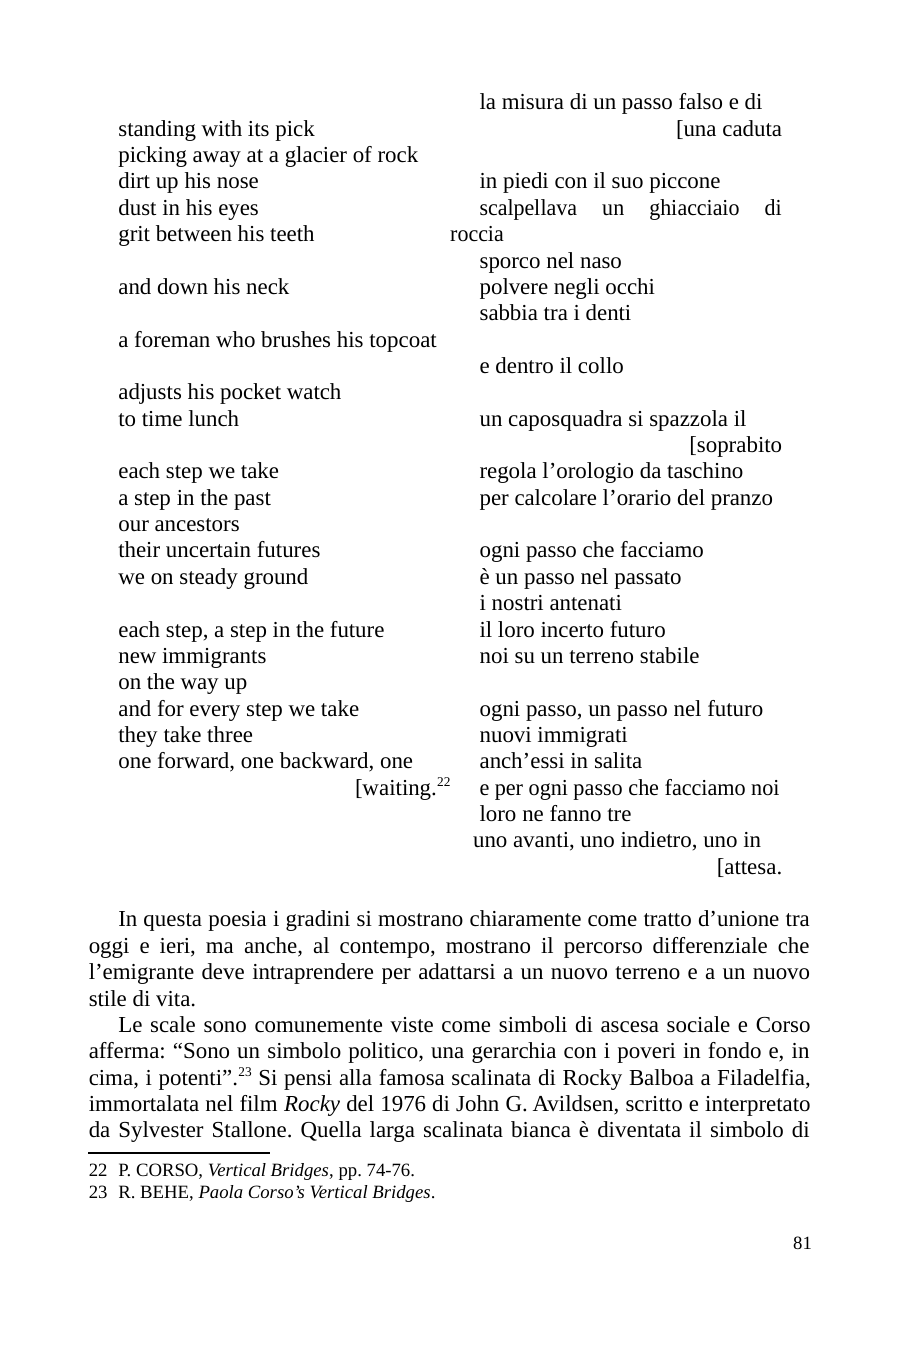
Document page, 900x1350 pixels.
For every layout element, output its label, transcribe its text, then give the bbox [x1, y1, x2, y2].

text R. BEHE, Paola Corso’s Vertical Bridges. [88, 1181, 811, 1202]
text In questa poesia i gradini si mostrano chiaramente come tratto d’unione tra oggi e ieri, ma anche, al contempo, mostrano il percorso differenziale che l’emigrante deve intraprendere per adattarsi a un nuovo terreno e a un nuovo stile di vita. [88, 906, 811, 1011]
table_header standing with its pick picking away at a glacier of rock dirt up his nose dust in his eyes grit between his teeth and down his neck a foreman who brushes his topcoat adjusts his pocket watch to time lunch each step we take a step in the past our ancestors their uncertain futures we on steady ground each step, a step in the future new immigrants on the way up and for every step we take they take three one forward, one backward, one [waiting. [89, 89, 450, 879]
text Le scale sono comunemente viste come simboli di ascesa sociale e Corso afferma: “Sono un simbolo politico, una gerarchia con i poveri in fondo e, in cima, i potenti”. Si pensi alla famosa scalinata di Rocky Balboa a Filadelfia, immortalata nel film Rocky del 1976 di John G. Avildsen, scritto e interpretato da Sylvester Stallone. Quella larga scalinata bianca è diventata il simbolo di [88, 1011, 811, 1143]
table_header la misura di un passo falso e di [una caduta in piedi con il suo piccone scalpellava un ghiacciaio di roccia sporco nel naso polvere negli occhi sabbia tra i denti e dentro il collo un caposquadra si spazzola il [soprabito regola l’orologio da taschino per calcolare l’orario del pranzo ogni passo che facciamo è un passo nel passato i nostri antenati il loro incerto futuro noi su un terreno stabile ogni passo, un passo nel futuro nuovi immigrati anch’essi in salita e per ogni passo che facciamo noi loro ne fanno tre uno avanti, uno indietro, uno in [attesa. [450, 89, 811, 879]
